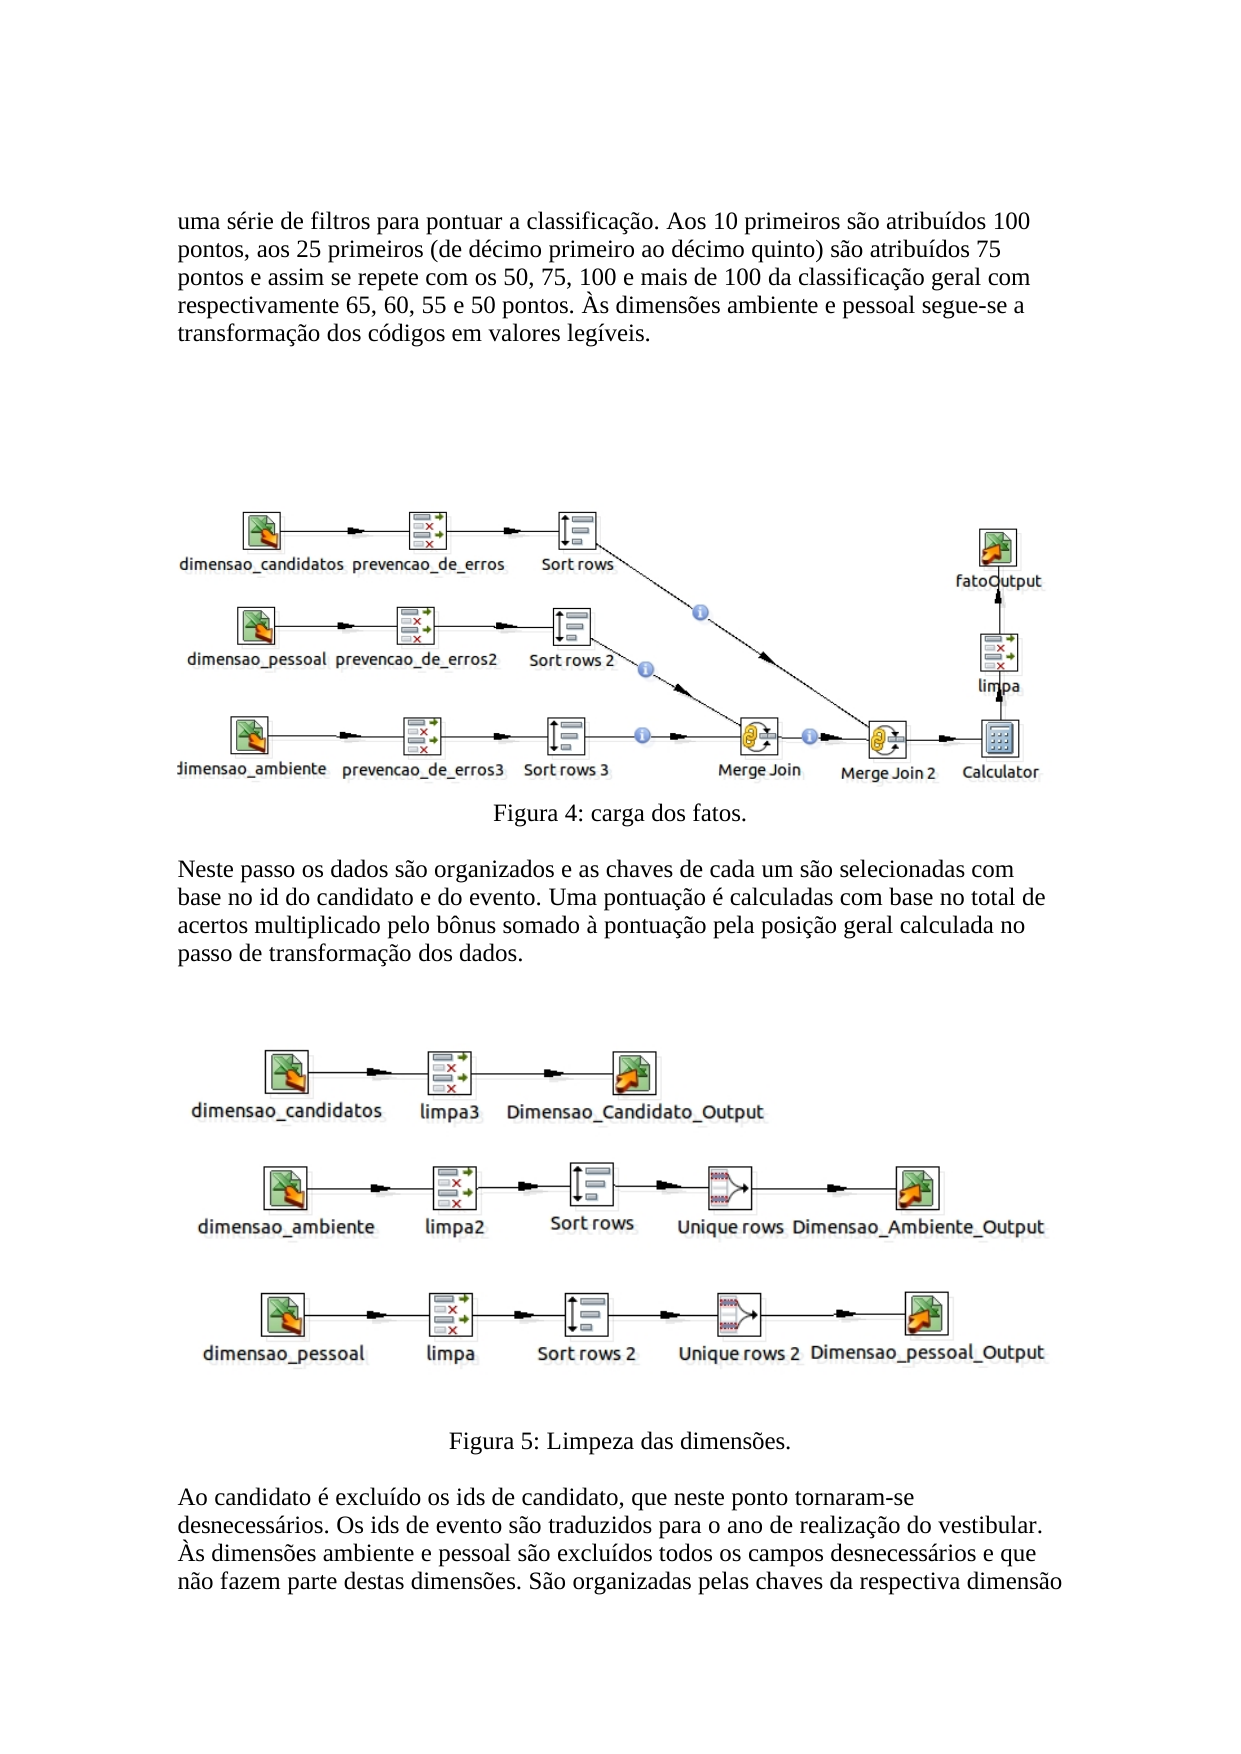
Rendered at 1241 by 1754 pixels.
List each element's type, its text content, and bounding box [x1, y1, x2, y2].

text Figura 4: carga dos fatos. [177, 799, 1063, 827]
picture [177, 1023, 1063, 1399]
text Figura 5: Limpeza das dimensões. [177, 1427, 1063, 1455]
text Ao candidato é excluído os ids de candidato, que neste ponto tornaram-se desnecessários. Os ids de evento são traduzidos para o ano de realização do vestibular. Às dimensões ambiente e pessoal são excluídos todos os campos desnecessários e que não fazem parte destas dimensões. São organizadas pelas chaves da respectiva dimensão [177, 1483, 1063, 1595]
text uma série de filtros para pontuar a classificação. Aos 10 primeiros são atribuídos 100 pontos, aos 25 primeiros (de décimo primeiro ao décimo quinto) são atribuídos 75 pontos e assim se repete com os 50, 75, 100 e mais de 100 da classificação geral com respectivamente 65, 60, 55 e 50 pontos. Às dimensões ambiente e pessoal segue-se a transformação dos códigos em valores legíveis. [177, 207, 1063, 347]
text Neste passo os dados são organizados e as chaves de cada um são selecionadas com base no id do candidato e do evento. Uma pontuação é calculadas com base no total de acertos multiplicado pelo bônus somado à pontuação pela posição geral calculada no passo de transformação dos dados. [177, 855, 1063, 967]
picture [177, 485, 1063, 799]
